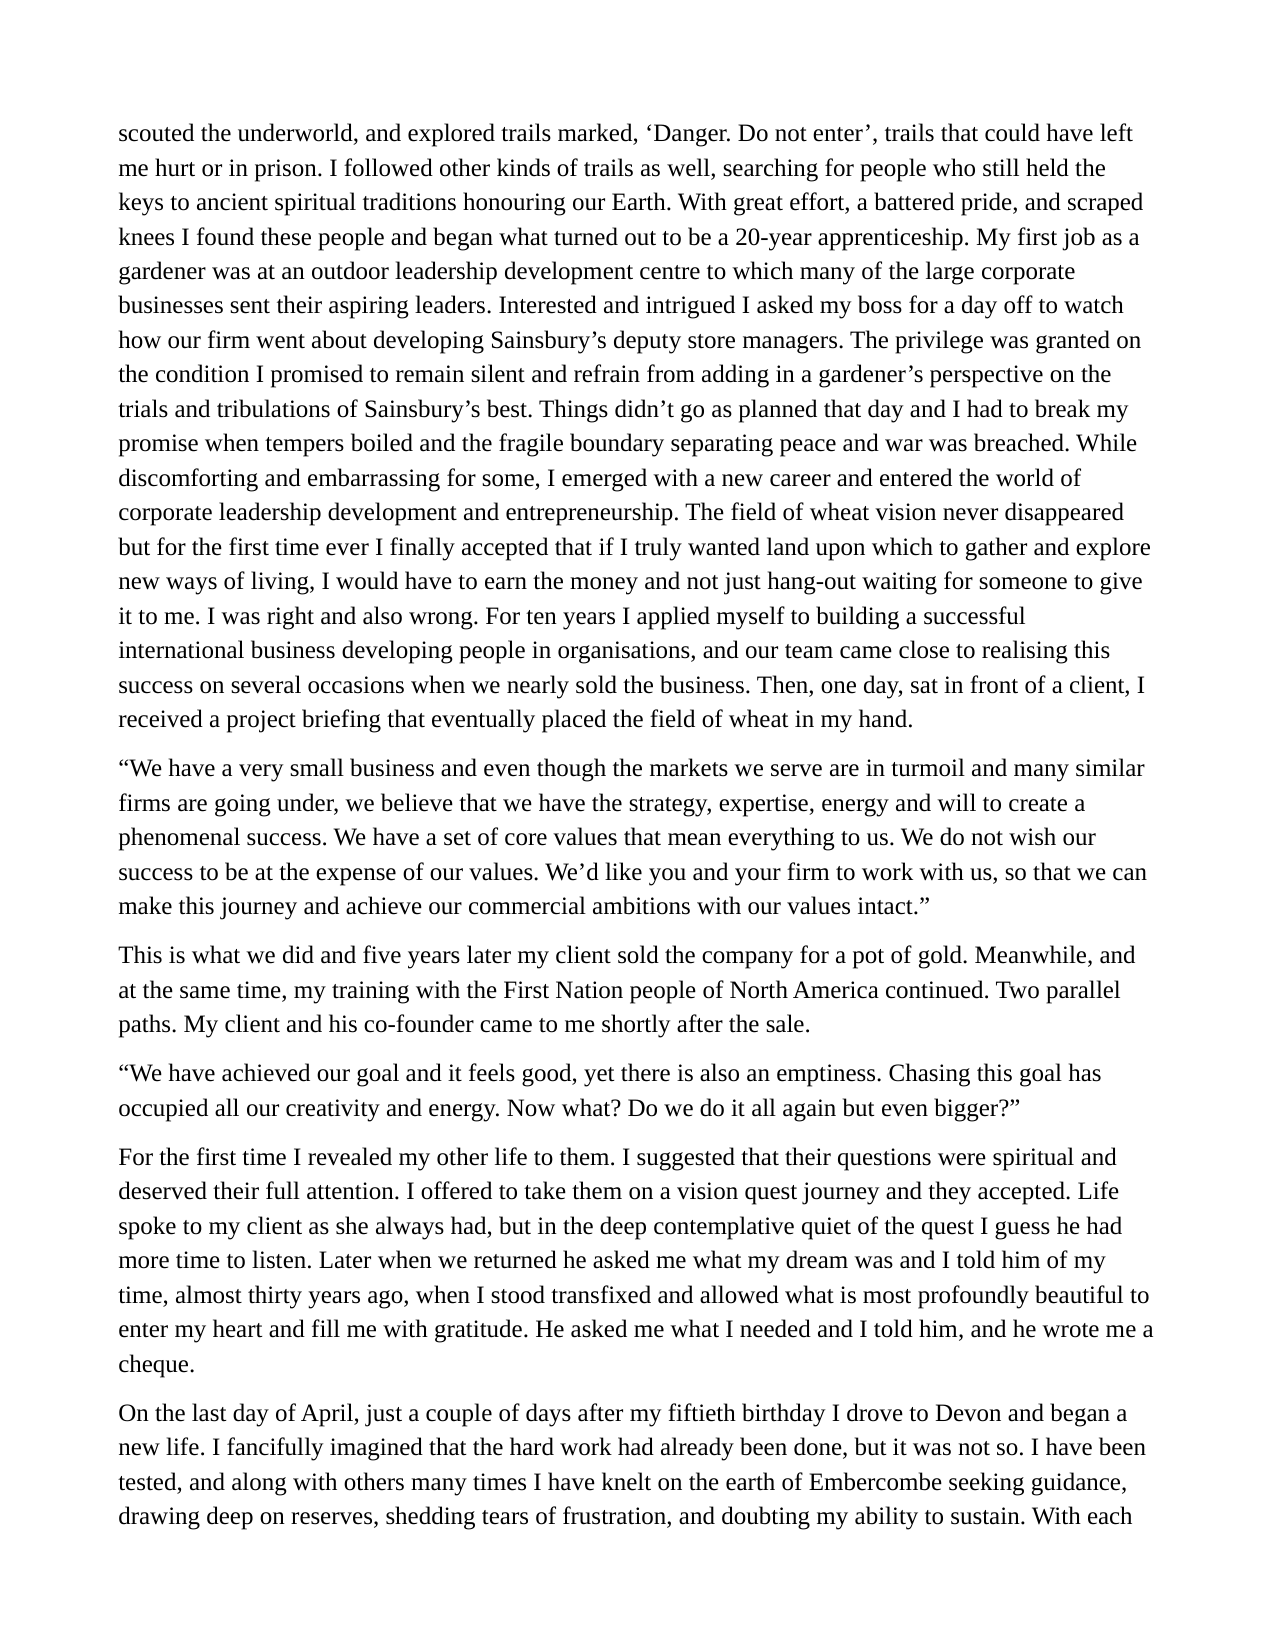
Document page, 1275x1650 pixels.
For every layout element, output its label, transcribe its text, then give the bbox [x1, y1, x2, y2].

text “We have achieved our goal and it feels good, yet there is also an emptiness. Chasing this goal has occupied all our creativity and energy. Now what? Do we do it all again but even bigger?” [118, 1058, 1157, 1122]
text For the first time I revealed my other life to them. I suggested that their questions were spiritual and deserved their full attention. I offered to take them on a vision quest journey and they accepted. Life spoke to my client as she always had, but in the deep contemplative quiet of the quest I guess he had more time to listen. Later when we returned he asked me what my dream was and I told him of my time, almost thirty years ago, when I stood transfixed and allowed what is most profoundly beautiful to enter my heart and fill me with gratitude. He asked me what I needed and I told him, and he wrote me a cheque. [118, 1142, 1157, 1377]
text scouted the underworld, and explored trails marked, ‘Danger. Do not enter’, trails that could have left me hurt or in prison. I followed other kinds of trails as well, searching for people who still held the keys to ancient spiritual traditions honouring our Earth. With great effort, a battered pride, and scraped knees I found these people and began what turned out to be a 20-year apprenticeship. My first job as a gardener was at an outdoor leadership development centre to which many of the large corporate businesses sent their aspiring leaders. Interested and intrigued I asked my boss for a day off to watch how our firm went about developing Sainsbury’s deputy store managers. The privilege was granted on the condition I promised to remain silent and refrain from adding in a gardener’s perspective on the trials and tribulations of Sainsbury’s best. Things didn’t go as planned that day and I had to break my promise when tempers boiled and the fragile boundary separating peace and war was breached. While discomforting and embarrassing for some, I emerged with a new career and entered the world of corporate leadership development and entrepreneurship. The field of wheat vision never disappeared but for the first time ever I finally accepted that if I truly wanted land upon which to gather and explore new ways of living, I would have to earn the money and not just hang-out waiting for someone to give it to me. I was right and also wrong. For ten years I applied myself to building a successful international business developing people in organisations, and our team came close to realising this success on several occasions when we nearly sold the business. Then, one day, sat in front of a client, I received a project briefing that eventually placed the field of wheat in my hand. [118, 118, 1157, 733]
text This is what we did and five years later my client sold the company for a pot of gold. Meanwhile, and at the same time, my training with the First Nation people of North America continued. Two parallel paths. My client and his co-founder came to me shortly after the sale. [118, 940, 1157, 1038]
text “We have a very small business and even though the markets we serve are in turmoil and many similar firms are going under, we believe that we have the strategy, expertise, energy and will to create a phenomenal success. We have a set of core values that mean everything to us. We do not wish our success to be at the expense of our values. We’d like you and your firm to work with us, so that we can make this journey and achieve our commercial ambitions with our values intact.” [118, 753, 1157, 920]
text On the last day of April, just a couple of days after my fiftieth birthday I drove to Devon and began a new life. I fancifully imagined that the hard work had already been done, but it was not so. I have been tested, and along with others many times I have knelt on the earth of Embercombe seeking guidance, drawing deep on reserves, shedding tears of frustration, and doubting my ability to sustain. With each [118, 1398, 1157, 1530]
